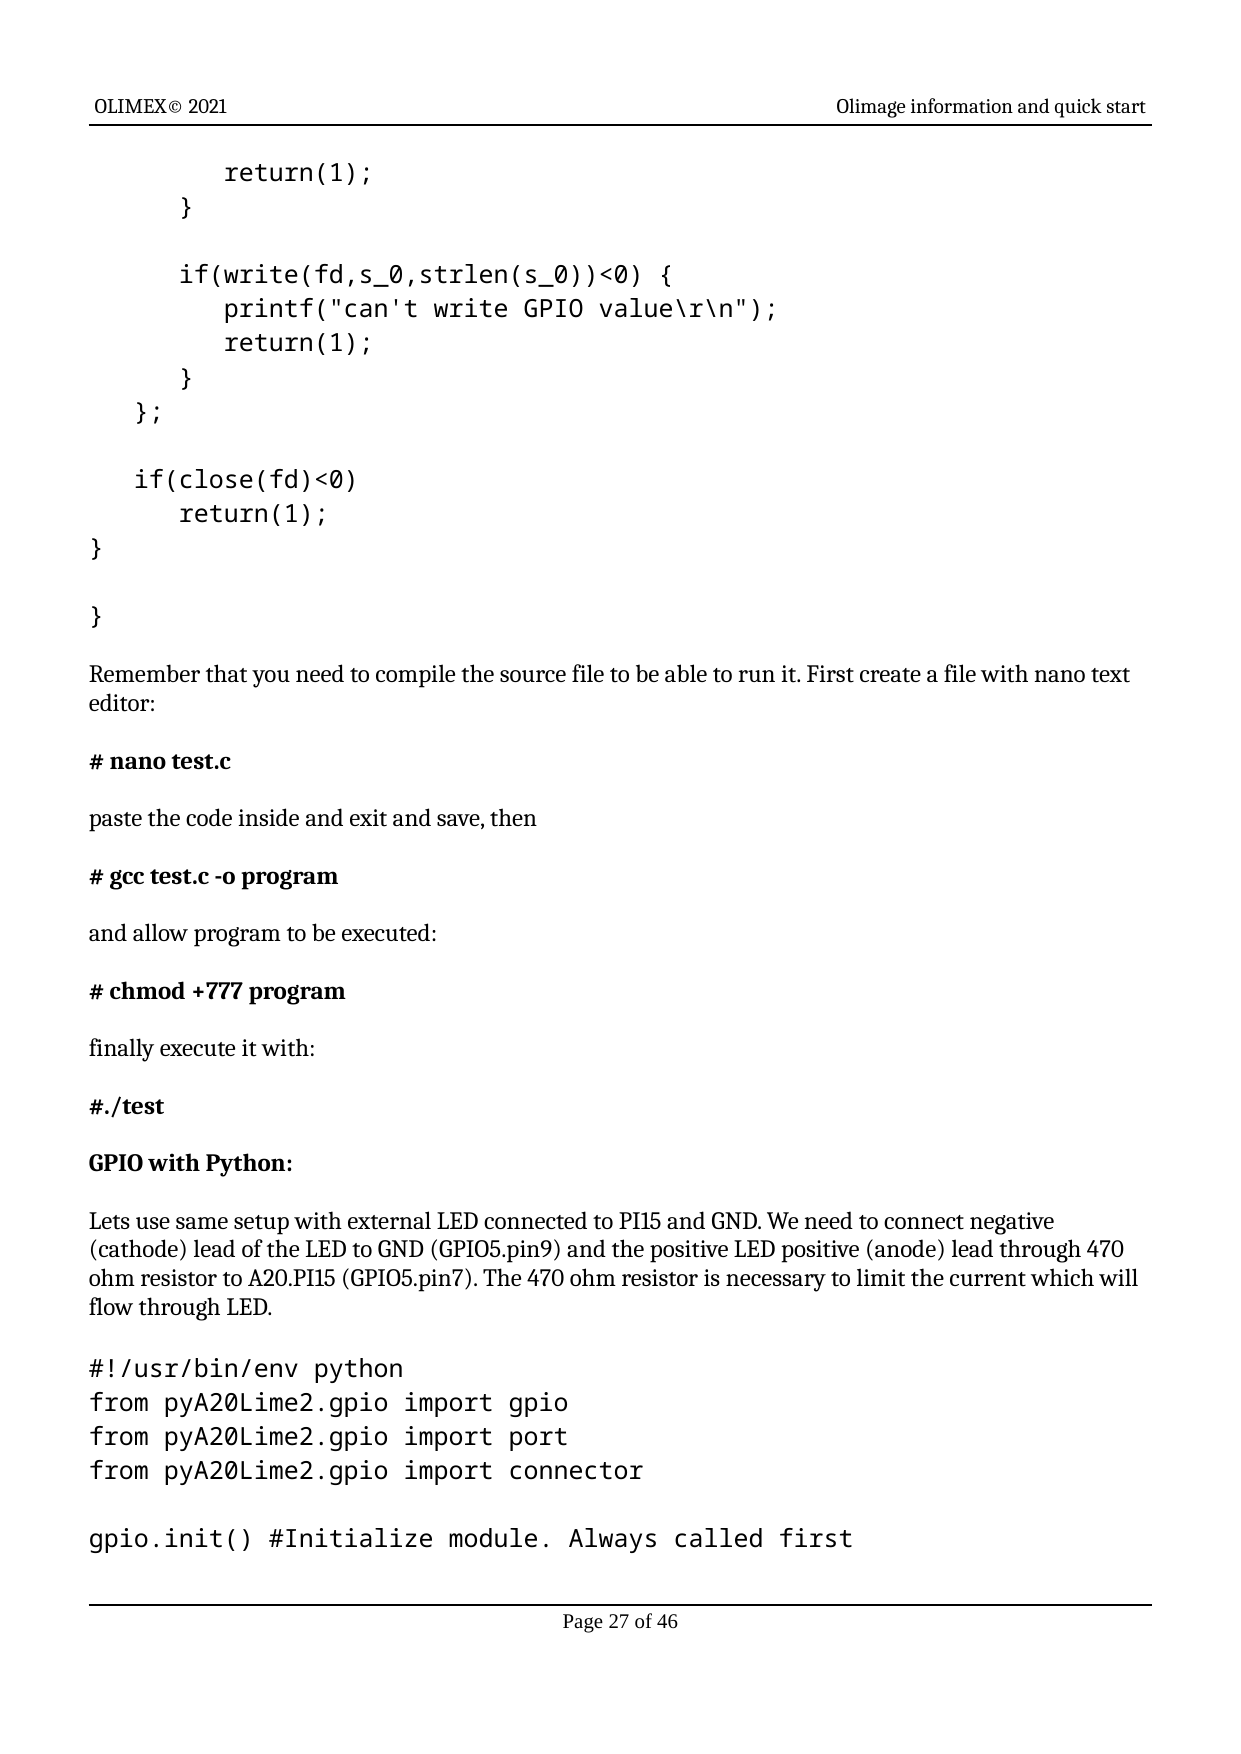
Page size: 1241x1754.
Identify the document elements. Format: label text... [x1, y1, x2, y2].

text if(write(fd,s_0,strlen(s_0))<0) { [88, 257, 1152, 291]
text from pyA20Lime2.gpio import gpio [88, 1384, 1152, 1418]
text # nano test.c [88, 747, 1152, 775]
text #!/usr/bin/env python [88, 1350, 1152, 1384]
text and allow program to be executed: [88, 919, 1152, 948]
text # gcc test.c -o program [88, 862, 1152, 890]
text } [88, 189, 1152, 223]
text Remember that you need to compile the source file to be able to run it. First create a file with nano text editor: [88, 660, 1152, 718]
text from pyA20Lime2.gpio import connector [88, 1453, 1152, 1487]
text GPIO with Python: [88, 1149, 1152, 1178]
text from pyA20Lime2.gpio import port [88, 1418, 1152, 1453]
text Lets use same setup with external LED connected to PI15 and GND. We need to connect negative (cathode) lead of the LED to GND (GPIO5.pin9) and the positive LED positive (anode) lead through 470 ohm resistor to A20.PI15 (GPIO5.pin7). The 470 ohm resistor is necessary to limit the current which will flow through LED. [88, 1207, 1152, 1322]
text finally execute it with: [88, 1034, 1152, 1063]
text if(close(fd)<0) [88, 461, 1152, 495]
text return(1); [88, 155, 1152, 189]
text }; [88, 393, 1152, 427]
text # chmod +777 program [88, 977, 1152, 1005]
text } [88, 359, 1152, 393]
text } [88, 529, 1152, 563]
text gpio.init() #Initialize module. Always called first [88, 1521, 1152, 1555]
text return(1); [88, 325, 1152, 359]
text return(1); [88, 495, 1152, 529]
text printf("can't write GPIO value\r\n"); [88, 291, 1152, 325]
text paste the code inside and exit and save, then [88, 804, 1152, 833]
text } [88, 598, 1152, 632]
text #./test [88, 1092, 1152, 1120]
